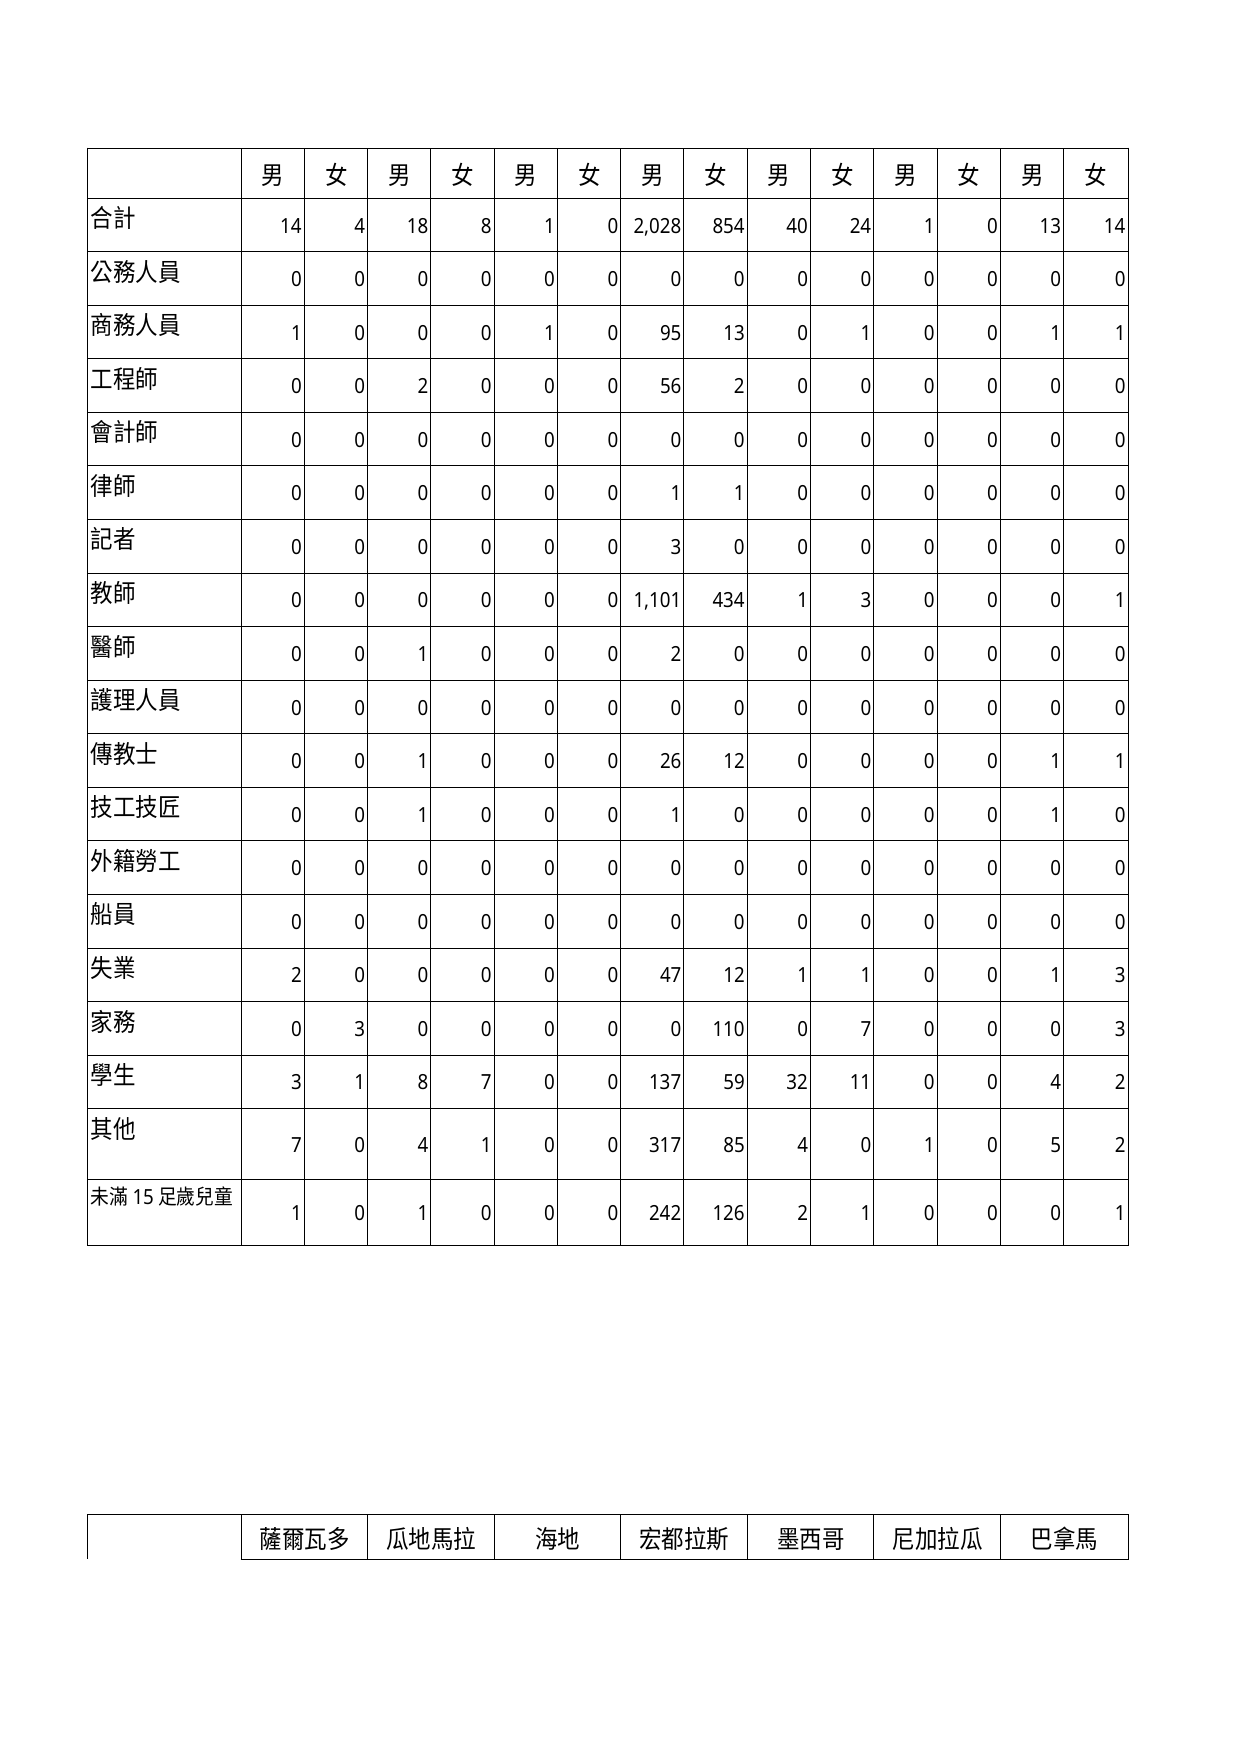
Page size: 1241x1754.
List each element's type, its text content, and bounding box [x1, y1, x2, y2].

table_cell 0 [242, 788, 304, 840]
table_cell 0 [305, 413, 367, 465]
table_cell 護理人員 [88, 681, 241, 733]
table_cell 0 [242, 734, 304, 787]
table_header 尼加拉瓜 [874, 1515, 1000, 1559]
table_cell 4 [305, 199, 367, 251]
table_cell 0 [938, 734, 1000, 787]
table_cell 2 [748, 1180, 810, 1245]
table_header 海地 [495, 1515, 620, 1559]
table_cell 0 [242, 895, 304, 947]
table_cell 3 [1064, 1002, 1128, 1054]
table_cell 0 [1001, 359, 1063, 412]
table_cell 0 [368, 681, 430, 733]
table_cell 11 [811, 1056, 873, 1108]
table_cell 0 [938, 199, 1000, 251]
table_cell 0 [558, 734, 620, 787]
table_cell 1 [874, 1109, 937, 1179]
table_cell 2 [1064, 1109, 1128, 1179]
table_cell 0 [305, 359, 367, 412]
table_cell 0 [874, 520, 937, 572]
table_cell 0 [874, 359, 937, 412]
table_cell 40 [748, 199, 810, 251]
table_cell 0 [1064, 413, 1128, 465]
table_cell 0 [495, 466, 557, 519]
table_cell 137 [621, 1056, 683, 1108]
table_cell 0 [305, 734, 367, 787]
table_cell 0 [874, 1002, 937, 1054]
table_cell 0 [748, 466, 810, 519]
table_cell 0 [495, 359, 557, 412]
table_cell 0 [874, 1056, 937, 1108]
table_cell 0 [558, 306, 620, 358]
table_cell 13 [684, 306, 747, 358]
table_cell 男 [1001, 149, 1063, 198]
table_cell 0 [684, 788, 747, 840]
table_cell 0 [684, 895, 747, 947]
table_cell 女 [811, 149, 873, 198]
table_cell 3 [621, 520, 683, 572]
table_cell 0 [811, 841, 873, 894]
table_cell 8 [368, 1056, 430, 1108]
table_cell 0 [431, 949, 494, 1001]
table_cell 0 [495, 841, 557, 894]
table_cell 0 [368, 574, 430, 626]
table_cell 0 [242, 841, 304, 894]
table_cell 0 [874, 413, 937, 465]
table_cell 0 [874, 681, 937, 733]
table_cell 0 [495, 1056, 557, 1108]
table_cell 0 [811, 788, 873, 840]
table_cell 0 [1001, 895, 1063, 947]
table_cell 1 [1001, 788, 1063, 840]
table_cell 0 [748, 627, 810, 679]
table_cell 0 [558, 681, 620, 733]
table_cell 0 [558, 1109, 620, 1179]
table_cell 0 [1001, 466, 1063, 519]
table_cell 0 [1001, 627, 1063, 679]
table_cell 126 [684, 1180, 747, 1245]
table_cell 0 [748, 306, 810, 358]
table_cell 0 [305, 788, 367, 840]
table_cell 0 [938, 895, 1000, 947]
table_cell 5 [1001, 1109, 1063, 1179]
table_cell 3 [305, 1002, 367, 1054]
table_cell 1 [1001, 949, 1063, 1001]
table_cell 0 [1001, 681, 1063, 733]
table_cell 0 [1064, 895, 1128, 947]
table_cell 0 [558, 466, 620, 519]
table_cell 0 [431, 734, 494, 787]
table_cell 1 [368, 734, 430, 787]
table_cell 1 [495, 306, 557, 358]
table_cell 技工技匠 [88, 788, 241, 840]
table_cell 男 [495, 149, 557, 198]
table_cell 教師 [88, 574, 241, 626]
table_cell 外籍勞工 [88, 841, 241, 894]
table_cell 0 [938, 681, 1000, 733]
table_cell 0 [748, 895, 810, 947]
table_cell 0 [938, 627, 1000, 679]
table_cell 0 [874, 841, 937, 894]
table_cell 0 [811, 681, 873, 733]
table_cell 0 [748, 788, 810, 840]
table_cell 0 [305, 252, 367, 305]
table_cell 1 [368, 1180, 430, 1245]
table_cell 0 [1001, 252, 1063, 305]
table_cell 失業 [88, 949, 241, 1001]
table_cell 1 [1064, 734, 1128, 787]
table_cell 7 [242, 1109, 304, 1179]
table_cell 0 [874, 949, 937, 1001]
table_cell 0 [621, 841, 683, 894]
table_cell 0 [558, 627, 620, 679]
table_cell 0 [242, 466, 304, 519]
table_cell 未滿15足歲兒童 [88, 1180, 241, 1245]
table_cell 1 [495, 199, 557, 251]
table_cell 合計 [88, 199, 241, 251]
table_cell 12 [684, 949, 747, 1001]
table_cell 1 [242, 306, 304, 358]
table_cell 18 [368, 199, 430, 251]
table_cell 0 [242, 520, 304, 572]
table_cell 110 [684, 1002, 747, 1054]
table_cell 0 [495, 734, 557, 787]
table_cell 1 [874, 199, 937, 251]
table_cell 0 [431, 895, 494, 947]
table_cell 242 [621, 1180, 683, 1245]
table_cell 0 [495, 949, 557, 1001]
table_cell 0 [242, 627, 304, 679]
table_cell 85 [684, 1109, 747, 1179]
table_cell 0 [874, 788, 937, 840]
table_cell 船員 [88, 895, 241, 947]
table_cell 0 [938, 1109, 1000, 1179]
table_cell 0 [684, 681, 747, 733]
table_cell 會計師 [88, 413, 241, 465]
table_cell 0 [1001, 413, 1063, 465]
table_cell 0 [1001, 520, 1063, 572]
table_cell 0 [305, 627, 367, 679]
table_cell 1 [1001, 734, 1063, 787]
table_cell 0 [938, 252, 1000, 305]
table_cell 0 [684, 413, 747, 465]
table_cell 0 [748, 359, 810, 412]
table_cell 0 [495, 1002, 557, 1054]
table_cell 0 [938, 1180, 1000, 1245]
table_cell 0 [242, 359, 304, 412]
table_cell 2 [1064, 1056, 1128, 1108]
table_cell 0 [874, 252, 937, 305]
table_cell 0 [495, 413, 557, 465]
table_cell 32 [748, 1056, 810, 1108]
table_cell 0 [1064, 681, 1128, 733]
table_cell 0 [558, 1180, 620, 1245]
table_cell 0 [368, 520, 430, 572]
table_cell 95 [621, 306, 683, 358]
table_cell 0 [558, 574, 620, 626]
table_cell 1 [1064, 574, 1128, 626]
table_cell 1 [368, 788, 430, 840]
table_cell 0 [495, 681, 557, 733]
table_cell 0 [938, 1002, 1000, 1054]
table_cell 3 [811, 574, 873, 626]
table_cell 7 [811, 1002, 873, 1054]
table_cell 0 [368, 1002, 430, 1054]
table_cell 律師 [88, 466, 241, 519]
table_cell 0 [874, 466, 937, 519]
table_cell 0 [431, 574, 494, 626]
table_cell 0 [368, 252, 430, 305]
table_cell 4 [748, 1109, 810, 1179]
table_cell 0 [748, 520, 810, 572]
table_cell 1 [684, 466, 747, 519]
table_cell 女 [431, 149, 494, 198]
table_header 薩爾瓦多 [242, 1515, 367, 1559]
table_cell 4 [1001, 1056, 1063, 1108]
table_cell 0 [431, 841, 494, 894]
table_cell 1 [748, 574, 810, 626]
table_cell 0 [558, 1056, 620, 1108]
table_cell 0 [431, 1002, 494, 1054]
table_cell 2 [621, 627, 683, 679]
table_cell 0 [431, 413, 494, 465]
table_cell 0 [558, 1002, 620, 1054]
table_cell 女 [684, 149, 747, 198]
table_cell 0 [938, 413, 1000, 465]
table_cell 2 [242, 949, 304, 1001]
table_cell 0 [874, 627, 937, 679]
table_cell 2 [368, 359, 430, 412]
table_cell 傳教士 [88, 734, 241, 787]
table_cell 434 [684, 574, 747, 626]
table_cell 女 [558, 149, 620, 198]
table_cell 0 [621, 1002, 683, 1054]
table_cell 0 [811, 520, 873, 572]
table_cell 0 [305, 681, 367, 733]
table_cell 0 [305, 306, 367, 358]
table_header 墨西哥 [748, 1515, 873, 1559]
table_cell 0 [558, 359, 620, 412]
table_cell 0 [748, 1002, 810, 1054]
table_cell 0 [495, 627, 557, 679]
table_cell 0 [1064, 359, 1128, 412]
table_cell 女 [305, 149, 367, 198]
table_cell 0 [431, 627, 494, 679]
table_cell 0 [811, 895, 873, 947]
table_cell 醫師 [88, 627, 241, 679]
table_cell 0 [305, 949, 367, 1001]
table_cell 26 [621, 734, 683, 787]
table_cell 56 [621, 359, 683, 412]
table_cell 0 [811, 1109, 873, 1179]
table_cell 0 [811, 627, 873, 679]
table_cell 317 [621, 1109, 683, 1179]
table_cell 0 [748, 252, 810, 305]
table_cell 0 [242, 681, 304, 733]
table_cell 工程師 [88, 359, 241, 412]
table_cell 學生 [88, 1056, 241, 1108]
table_cell 0 [811, 466, 873, 519]
table_cell 14 [1064, 199, 1128, 251]
table_cell 0 [242, 574, 304, 626]
table_cell 13 [1001, 199, 1063, 251]
table_cell 0 [431, 788, 494, 840]
table_cell 1 [1001, 306, 1063, 358]
table_cell 14 [242, 199, 304, 251]
table_cell 0 [305, 1180, 367, 1245]
table_cell 其他 [88, 1109, 241, 1179]
table_cell 0 [368, 306, 430, 358]
table_cell 0 [684, 252, 747, 305]
table_cell 0 [1064, 466, 1128, 519]
table_cell 男 [748, 149, 810, 198]
table_cell 0 [558, 949, 620, 1001]
table_cell 女 [1064, 149, 1128, 198]
table_cell 0 [621, 413, 683, 465]
table_cell 0 [874, 734, 937, 787]
table_cell 0 [305, 466, 367, 519]
table_cell 0 [431, 252, 494, 305]
table_cell 0 [938, 359, 1000, 412]
table_cell 24 [811, 199, 873, 251]
table_cell 47 [621, 949, 683, 1001]
table_cell 女 [938, 149, 1000, 198]
table_cell 0 [874, 1180, 937, 1245]
table_cell 3 [1064, 949, 1128, 1001]
table_cell 0 [305, 895, 367, 947]
table_cell 0 [558, 520, 620, 572]
table_cell 0 [811, 359, 873, 412]
table_cell 1 [242, 1180, 304, 1245]
table_cell 7 [431, 1056, 494, 1108]
table_cell 0 [305, 841, 367, 894]
table_cell 0 [495, 1180, 557, 1245]
table_cell 1,101 [621, 574, 683, 626]
table_cell 0 [242, 1002, 304, 1054]
table_header 巴拿馬 [1001, 1515, 1128, 1559]
table_cell 1 [1064, 306, 1128, 358]
table_cell 0 [1064, 627, 1128, 679]
table_cell 0 [1001, 1180, 1063, 1245]
table_cell 0 [938, 788, 1000, 840]
table_cell 0 [431, 306, 494, 358]
table_cell 0 [368, 413, 430, 465]
table_cell 0 [495, 788, 557, 840]
table_cell 0 [495, 574, 557, 626]
table_cell 0 [242, 413, 304, 465]
table_cell 0 [1001, 574, 1063, 626]
table_cell 商務人員 [88, 306, 241, 358]
table_cell 59 [684, 1056, 747, 1108]
table_cell 0 [558, 788, 620, 840]
table_cell 0 [558, 841, 620, 894]
table_cell 0 [431, 466, 494, 519]
table_cell 0 [748, 734, 810, 787]
table_header 宏都拉斯 [621, 1515, 747, 1559]
table_cell 0 [684, 520, 747, 572]
table_cell 0 [305, 520, 367, 572]
table_cell 記者 [88, 520, 241, 572]
table_cell 0 [621, 895, 683, 947]
table_cell 0 [748, 841, 810, 894]
table_cell 0 [1064, 788, 1128, 840]
table_cell 0 [938, 949, 1000, 1001]
table_cell 0 [1001, 841, 1063, 894]
table_cell 1 [431, 1109, 494, 1179]
table_cell 0 [874, 895, 937, 947]
table_header [88, 149, 241, 198]
table_cell 0 [431, 681, 494, 733]
table_cell 0 [558, 895, 620, 947]
table_cell 0 [811, 413, 873, 465]
table_cell 2,028 [621, 199, 683, 251]
table_cell 0 [811, 734, 873, 787]
table_cell 0 [495, 895, 557, 947]
table_cell 0 [811, 252, 873, 305]
table_cell 1 [811, 949, 873, 1001]
table_cell 0 [368, 895, 430, 947]
table_cell 0 [684, 627, 747, 679]
table_cell 0 [368, 466, 430, 519]
table_cell 0 [748, 413, 810, 465]
table_cell 1 [811, 1180, 873, 1245]
table_cell 1 [1064, 1180, 1128, 1245]
table_cell 0 [874, 306, 937, 358]
table_cell 男 [874, 149, 937, 198]
table_cell 0 [305, 574, 367, 626]
table_cell 0 [368, 841, 430, 894]
table_cell 0 [621, 252, 683, 305]
table_cell 0 [495, 1109, 557, 1179]
table_cell 0 [874, 574, 937, 626]
table_cell 0 [938, 306, 1000, 358]
table_cell 1 [305, 1056, 367, 1108]
table_cell 0 [495, 252, 557, 305]
table_cell 0 [495, 520, 557, 572]
table_cell 3 [242, 1056, 304, 1108]
table_cell 家務 [88, 1002, 241, 1054]
table_cell 0 [938, 1056, 1000, 1108]
table_cell 0 [938, 520, 1000, 572]
table_cell 4 [368, 1109, 430, 1179]
table_cell 0 [621, 681, 683, 733]
table_header 瓜地馬拉 [368, 1515, 494, 1559]
table_cell 1 [368, 627, 430, 679]
table_cell 0 [1064, 252, 1128, 305]
table_cell 男 [242, 149, 304, 198]
table_cell 0 [938, 574, 1000, 626]
table_cell 0 [305, 1109, 367, 1179]
table_cell 0 [242, 252, 304, 305]
table_cell 0 [558, 252, 620, 305]
table_cell 0 [684, 841, 747, 894]
table_cell 0 [748, 681, 810, 733]
table_cell 2 [684, 359, 747, 412]
table_cell 0 [1064, 841, 1128, 894]
table_header [88, 1515, 241, 1559]
table_cell 0 [431, 359, 494, 412]
table_cell 854 [684, 199, 747, 251]
table_cell 公務人員 [88, 252, 241, 305]
table_cell 0 [558, 199, 620, 251]
table_cell 12 [684, 734, 747, 787]
table_cell 0 [938, 466, 1000, 519]
table_cell 0 [431, 520, 494, 572]
table_cell 1 [621, 466, 683, 519]
table_cell 0 [368, 949, 430, 1001]
table_cell 1 [748, 949, 810, 1001]
table_cell 男 [621, 149, 683, 198]
table_cell 男 [368, 149, 430, 198]
table_cell 8 [431, 199, 494, 251]
table_cell 0 [1001, 1002, 1063, 1054]
table_cell 1 [621, 788, 683, 840]
table_cell 0 [558, 413, 620, 465]
table_cell 0 [1064, 520, 1128, 572]
table_cell 1 [811, 306, 873, 358]
table_cell 0 [938, 841, 1000, 894]
table_cell 0 [431, 1180, 494, 1245]
